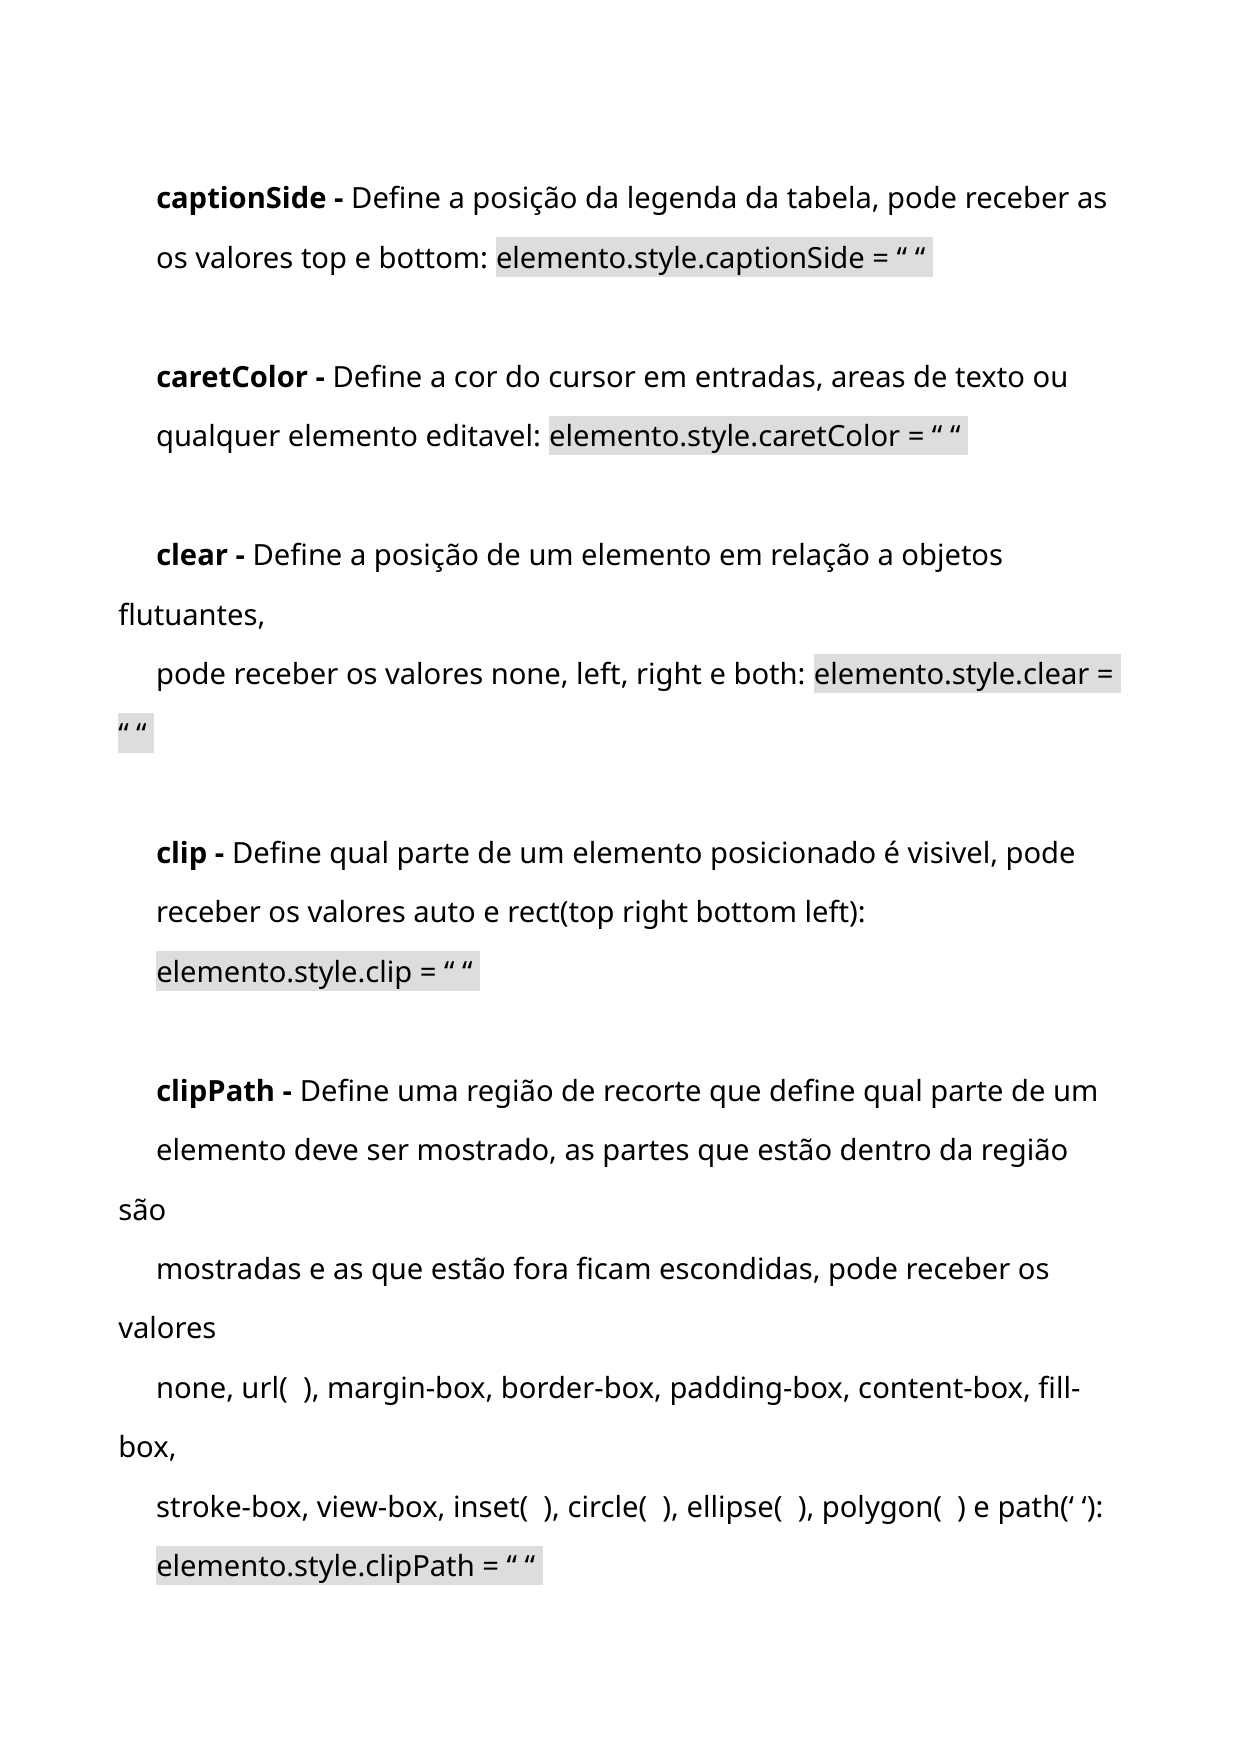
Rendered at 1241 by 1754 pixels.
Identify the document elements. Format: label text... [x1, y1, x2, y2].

text receber os valores auto e rect(top right bottom left): [118, 891, 1122, 931]
text clip - Define qual parte de um elemento posicionado é visivel, pode [118, 832, 1122, 872]
text caretColor - Define a cor do cursor em entradas, areas de texto ou [118, 356, 1122, 396]
text elemento.style.clipPath = “ “ [118, 1546, 1122, 1585]
text pode receber os valores none, left, right e both: elemento.style.clear = “ “ [118, 653, 1122, 753]
text clipPath - Define uma região de recorte que define qual parte de um [118, 1070, 1122, 1109]
text os valores top e bottom: elemento.style.captionSide = “ “ [118, 237, 1122, 277]
text qualquer elemento editavel: elemento.style.caretColor = “ “ [118, 416, 1122, 455]
text elemento deve ser mostrado, as partes que estão dentro da região são [118, 1129, 1122, 1228]
text mostradas e as que estão fora ficam escondidas, pode receber os valores [118, 1248, 1122, 1347]
text stroke-box, view-box, inset( ), circle( ), ellipse( ), polygon( ) e path(‘ ‘): [118, 1486, 1122, 1526]
text clear - Define a posição de um elemento em relação a objetos flutuantes, [118, 534, 1122, 634]
text none, url( ), margin-box, border-box, padding-box, content-box, fill-box, [118, 1367, 1122, 1466]
text elemento.style.clip = “ “ [118, 951, 1122, 991]
text captionSide - Define a posição da legenda da tabela, pode receber as [118, 178, 1122, 217]
